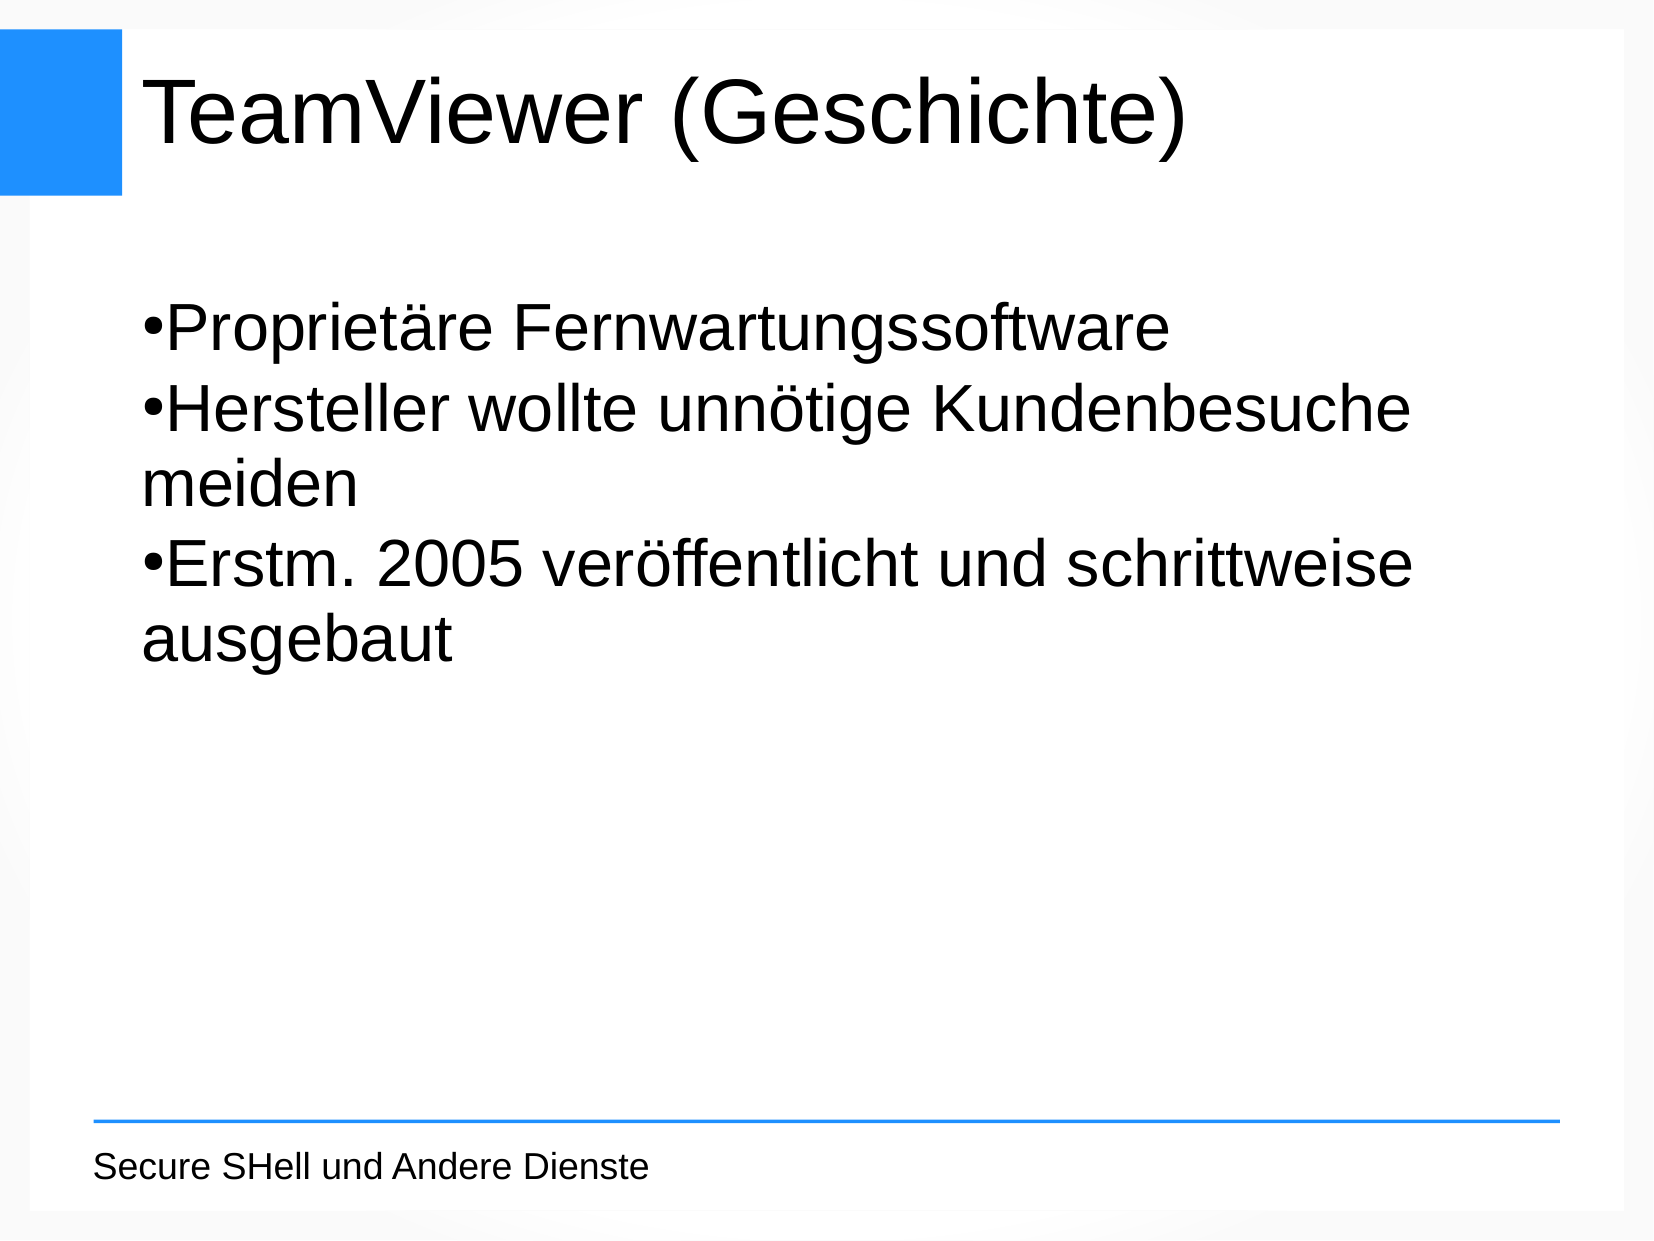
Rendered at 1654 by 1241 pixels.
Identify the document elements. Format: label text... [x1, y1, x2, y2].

title TeamViewer (Geschichte) [141, 35, 1524, 189]
subtitle Proprietäre Fernwartungssoftware Hersteller wollte unnötige Kundenbesuche meiden Erstm. 2005 veröffentlicht und schrittweise ausgebaut [82, 290, 1538, 1010]
text_box Secure SHell und Andere Dienste [77, 1138, 756, 1237]
